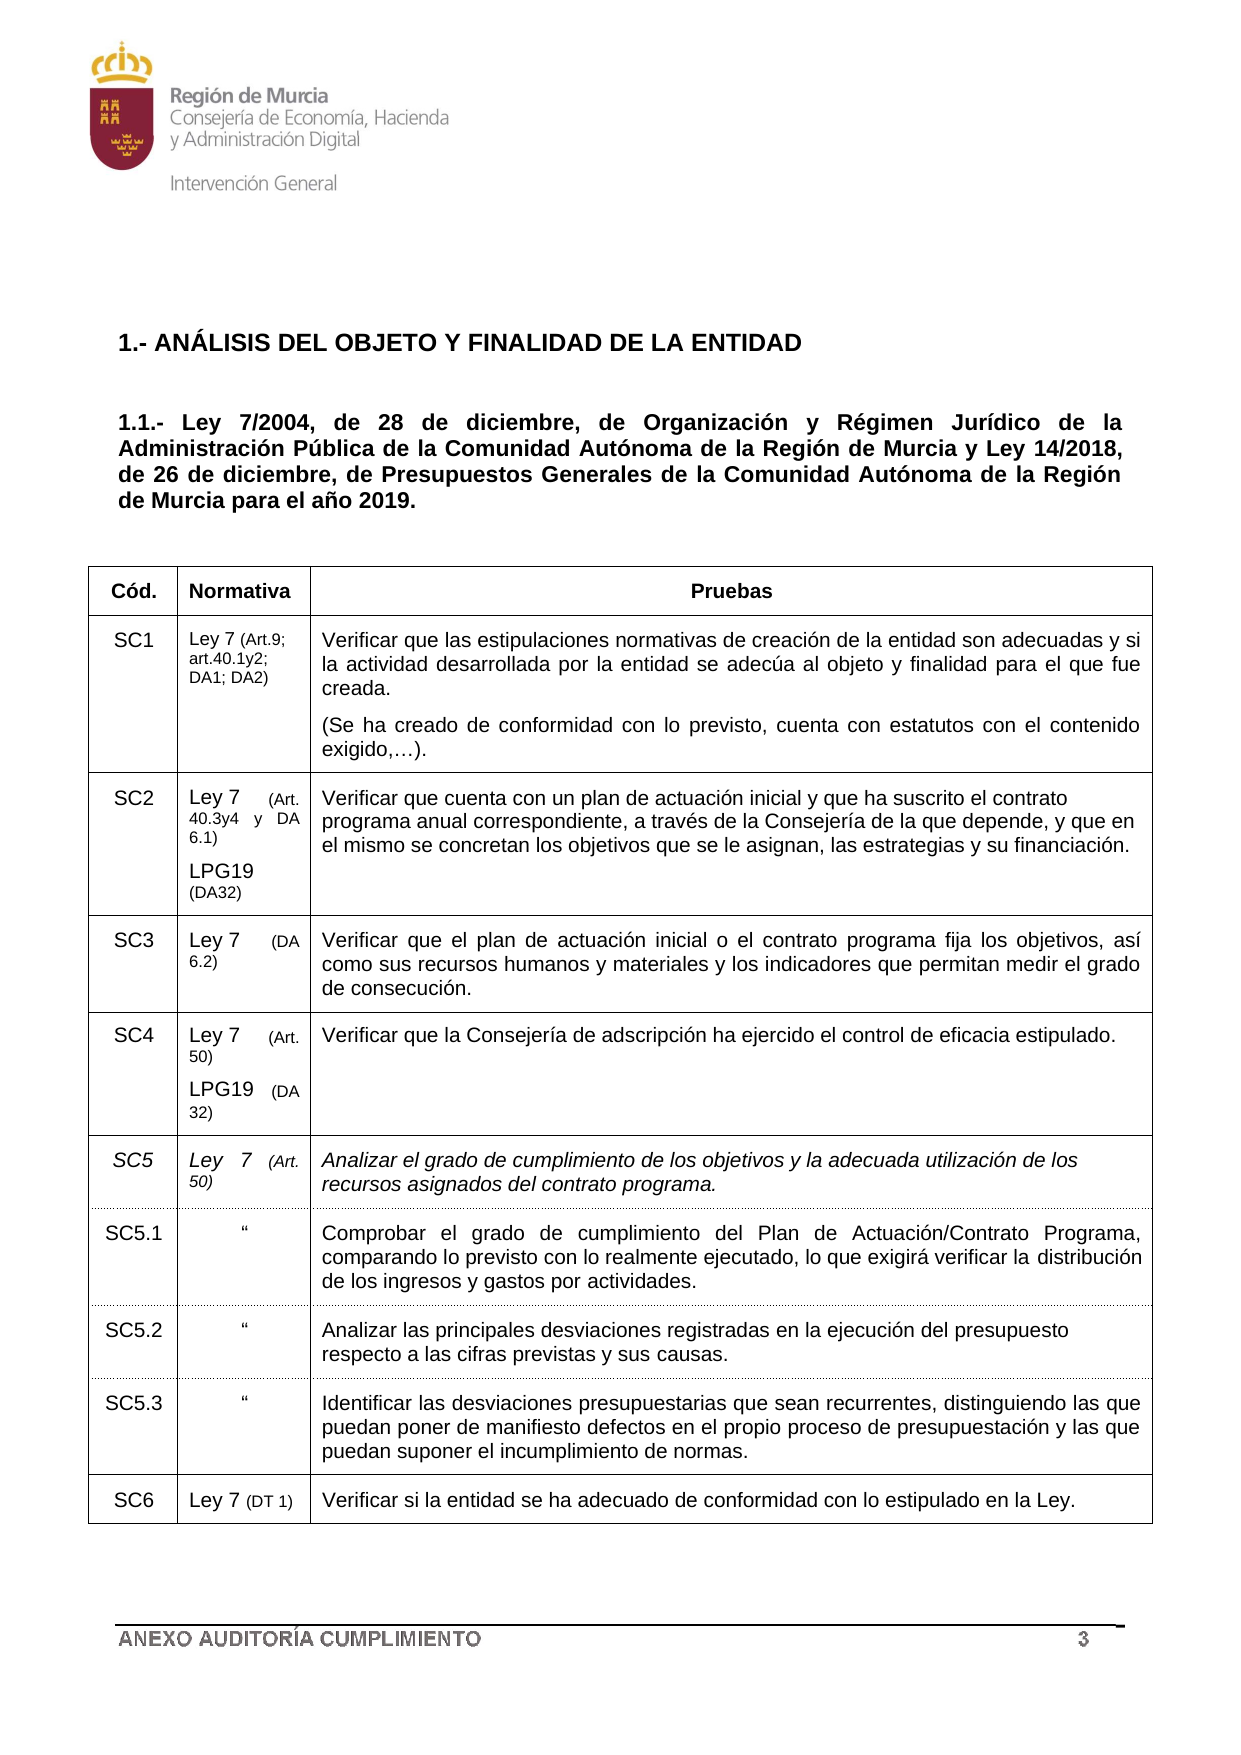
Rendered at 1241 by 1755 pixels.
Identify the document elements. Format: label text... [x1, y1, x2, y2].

table_cell Ley 7 40.3y4 6.1) [178, 773, 253, 858]
table_cell [311, 858, 1152, 915]
table_cell [254, 858, 265, 915]
table_cell Analizar las principales desviaciones registradas en la ejecución del presupuesto respecto a las cifras previstas y sus causas. [311, 1305, 1152, 1377]
table_cell [89, 1073, 177, 1103]
table_cell 32) [178, 1103, 253, 1135]
table_cell SC5.1 [89, 1208, 177, 1304]
table_cell (Art. [254, 1013, 310, 1048]
table_cell (DA [254, 1073, 310, 1103]
table_cell “ [178, 1378, 310, 1474]
table_header Pruebas [311, 567, 1152, 615]
table_cell y [254, 773, 265, 858]
table_cell SC1 [89, 616, 177, 772]
table_cell (Art. [254, 1136, 310, 1208]
table_cell Verificar si la entidad se ha adecuado de conformidad con lo estipulado en la Ley. [311, 1475, 1152, 1523]
table_cell 50) [178, 1048, 253, 1073]
table_cell [311, 1103, 1152, 1135]
table_cell SC5.3 [89, 1378, 177, 1474]
table_cell [265, 858, 310, 915]
table_cell [89, 858, 177, 915]
table_cell “ [178, 1208, 310, 1304]
table_cell SC2 [89, 773, 177, 858]
table_cell Analizar el grado de cumplimiento de los objetivos y la adecuada utilización de los recursos asignados del contrato programa. [311, 1136, 1152, 1208]
table_cell Ley 7 (DT 1) [178, 1475, 310, 1523]
table_cell SC3 [89, 916, 177, 1012]
table_cell Verificar que el plan de actuación inicial o el contrato programa fija los objetivos, así como sus recursos humanos y materiales y los indicadores que permitan medir el grado de consecución. [311, 916, 1152, 1012]
table_cell [89, 1048, 177, 1073]
table_cell Comprobar el grado de cumplimiento del Plan de Actuación/Contrato Programa, comparando lo previsto con lo realmente ejecutado, lo que exigirá verificar la distribución de los ingresos y gastos por actividades. [311, 1208, 1152, 1304]
table_cell SC6 [89, 1475, 177, 1523]
table_cell SC5.2 [89, 1305, 177, 1377]
table_cell Ley 7 6.2) [178, 916, 253, 1012]
table_cell Identificar las desviaciones presupuestarias que sean recurrentes, distinguiendo las que puedan poner de manifiesto defectos en el propio proceso de presupuestación y las que puedan suponer el incumplimiento de normas. [311, 1378, 1152, 1474]
table_cell 7 [231, 1136, 253, 1208]
table_cell (DA [254, 916, 310, 1012]
subtitle 1.- ANÁLISIS DEL OBJETO Y FINALIDAD DE LA ENTIDAD [118, 328, 1166, 357]
table_cell Ley 7 (Art.9; art.40.1y2; DA1; DA2) [178, 616, 310, 772]
table_cell (Art. DA [265, 773, 310, 858]
table_cell [89, 1103, 177, 1135]
table_cell SC4 [89, 1013, 177, 1048]
table_cell Verificar que la Consejería de adscripción ha ejercido el control de eficacia estipulado. [311, 1013, 1152, 1048]
table_cell Ley 50) [178, 1136, 231, 1208]
table_cell “ [178, 1305, 310, 1377]
table_cell Verificar que las estipulaciones normativas de creación de la entidad son adecuadas y si la actividad desarrollada por la entidad se adecúa al objeto y finalidad para el que fue creada. (Se ha creado de conformidad con lo previsto, cuenta con estatutos con el contenido exigido,…). [311, 616, 1152, 772]
table_cell Verificar que cuenta con un plan de actuación inicial y que ha suscrito el contrato programa anual correspondiente, a través de la Consejería de la que depende, y que en el mismo se concretan los objetivos que se le asignan, las estrategias y su financiación. [311, 773, 1152, 858]
table_cell [311, 1073, 1152, 1103]
table_cell LPG19 (DA32) [178, 858, 253, 915]
table_cell [311, 1048, 1152, 1073]
subtitle 1.1.- Ley 7/2004, de 28 de diciembre, de Organización y Régimen Jurídico de la Administración Pública de la Comunidad Autónoma de la Región de Murcia y Ley 14/2018, de 26 de diciembre, de Presupuestos Generales de la Comunidad Autónoma de la Región de Murcia para el año 2019. [118, 408, 1123, 514]
table_cell [254, 1048, 310, 1073]
table_cell LPG19 [178, 1073, 253, 1103]
table_header Normativa [178, 567, 310, 615]
table_cell [254, 1103, 310, 1135]
table_cell SC5 [89, 1136, 177, 1208]
table_header Cód. [89, 567, 177, 615]
table_cell Ley 7 [178, 1013, 253, 1048]
